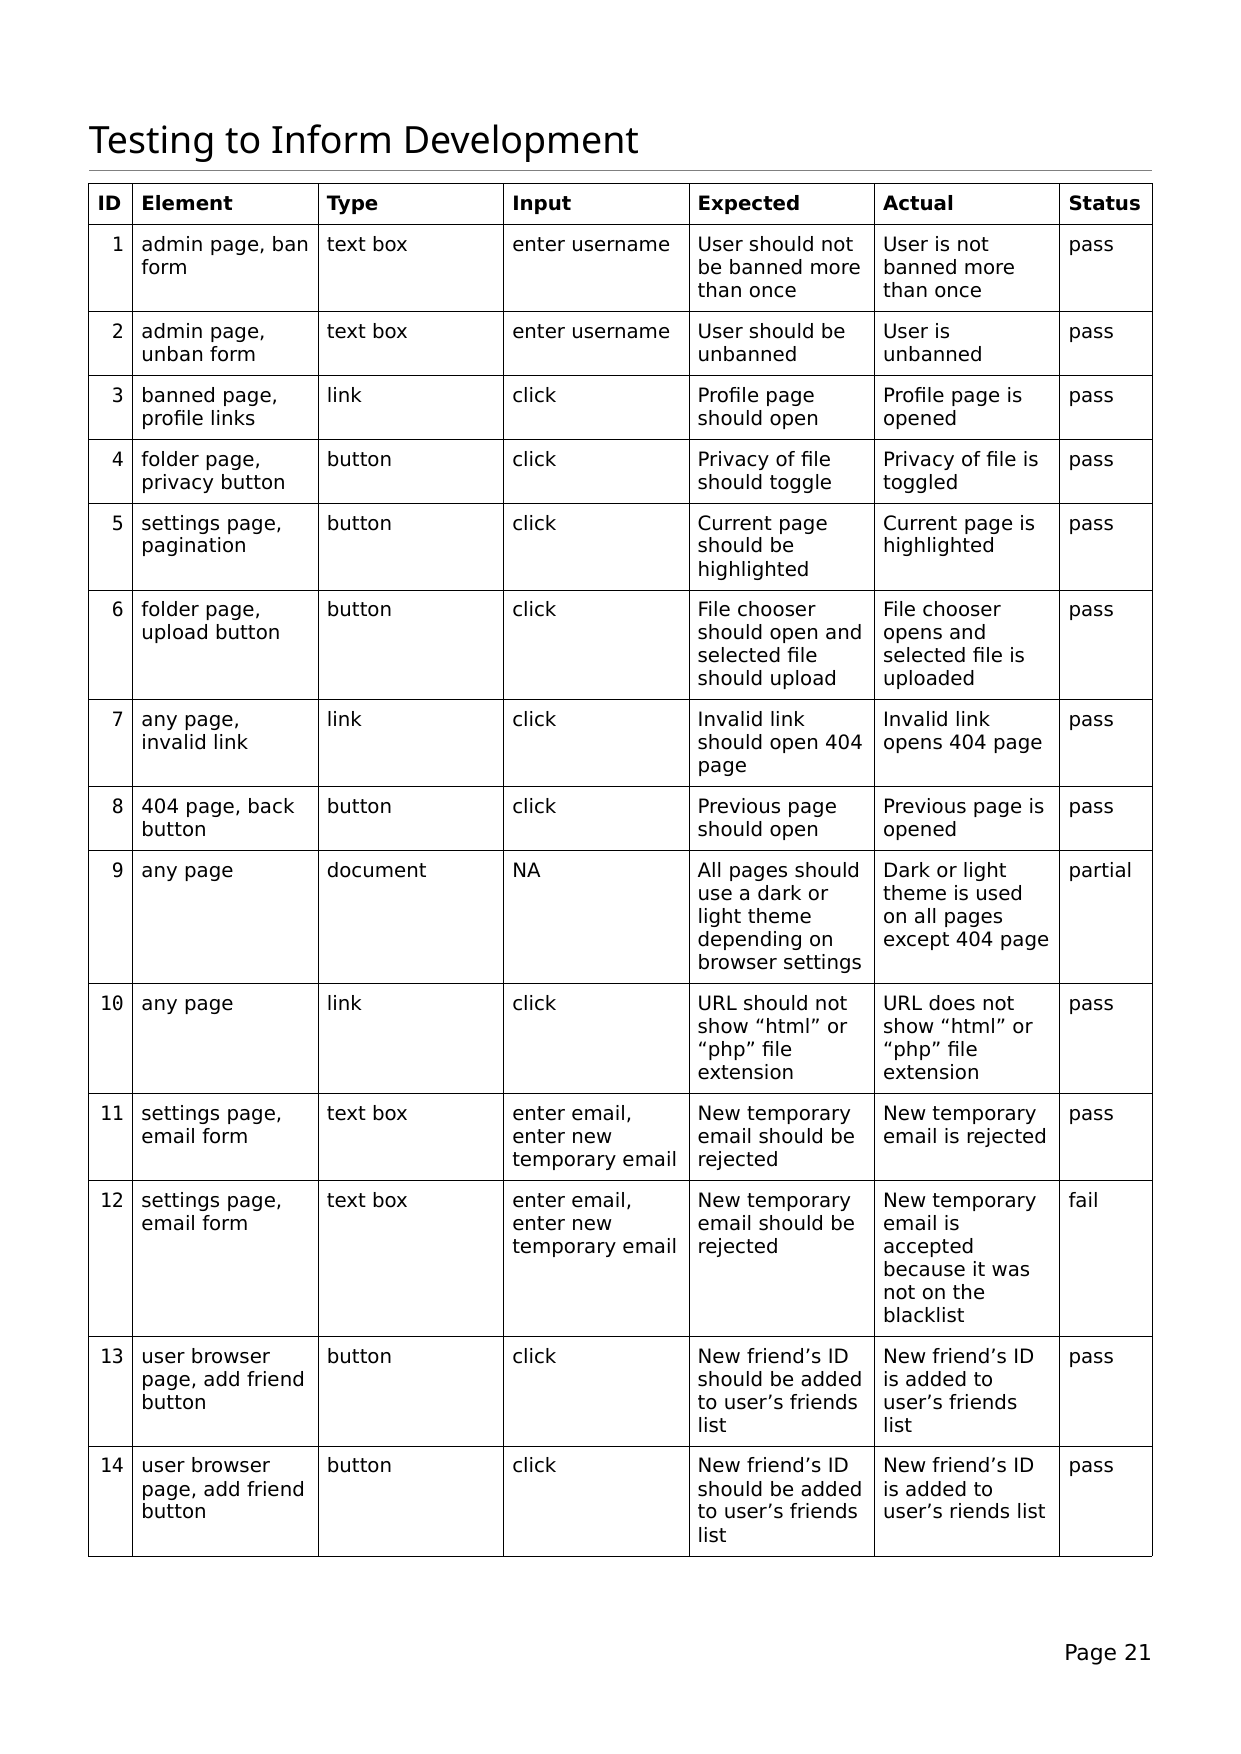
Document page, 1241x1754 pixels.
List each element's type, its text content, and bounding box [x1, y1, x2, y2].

table_cell User is unbanned [875, 312, 1059, 375]
table_cell 3 [89, 376, 132, 439]
table_cell folder page, upload button [133, 591, 318, 699]
table_cell click [504, 700, 689, 786]
table_cell button [319, 591, 503, 699]
table_cell enter email, enter new temporary email [504, 1181, 689, 1336]
table_cell pass [1060, 591, 1152, 699]
table_cell Privacy of file is toggled [875, 440, 1059, 503]
table_cell 4 [89, 440, 132, 503]
table_cell click [504, 376, 689, 439]
table_cell text box [319, 1094, 503, 1180]
table_cell User should be unbanned [690, 312, 874, 375]
table_cell enter email, enter new temporary email [504, 1094, 689, 1180]
table_cell button [319, 1337, 503, 1446]
table_cell pass [1060, 440, 1152, 503]
table_cell Current page should be highlighted [690, 504, 874, 589]
table_header Actual [875, 184, 1059, 224]
table_cell 10 [89, 984, 132, 1093]
table_cell Previous page is opened [875, 787, 1059, 850]
table_cell pass [1060, 1337, 1152, 1446]
table_cell pass [1060, 376, 1152, 439]
table_cell text box [319, 1181, 503, 1336]
table_cell NA [504, 851, 689, 983]
table_cell text box [319, 312, 503, 375]
table_cell pass [1060, 984, 1152, 1093]
table_cell settings page, email form [133, 1181, 318, 1336]
table_cell New friend’s ID is added to user’s friends list [875, 1337, 1059, 1446]
table_cell 14 [89, 1447, 132, 1556]
table_cell user browser page, add friend button [133, 1447, 318, 1556]
table_header Expected [690, 184, 874, 224]
table_cell All pages should use a dark or light theme depending on browser settings [690, 851, 874, 983]
table_cell admin page, ban form [133, 225, 318, 311]
table_header Type [319, 184, 503, 224]
table_cell Dark or light theme is used on all pages except 404 page [875, 851, 1059, 983]
table_cell New friend’s ID should be added to user’s friends list [690, 1337, 874, 1446]
table_header Input [504, 184, 689, 224]
table_cell click [504, 440, 689, 503]
table_cell 1 [89, 225, 132, 311]
table_cell any page, invalid link [133, 700, 318, 786]
table_cell File chooser opens and selected file is uploaded [875, 591, 1059, 699]
table_cell click [504, 591, 689, 699]
table_cell 5 [89, 504, 132, 589]
table_cell click [504, 1447, 689, 1556]
table_cell settings page, pagination [133, 504, 318, 589]
table_cell 12 [89, 1181, 132, 1336]
table_cell link [319, 700, 503, 786]
table_cell New temporary email is accepted because it was not on the blacklist [875, 1181, 1059, 1336]
table_cell link [319, 376, 503, 439]
table_cell folder page, privacy button [133, 440, 318, 503]
table_cell enter username [504, 312, 689, 375]
table_cell click [504, 1337, 689, 1446]
table_cell pass [1060, 1094, 1152, 1180]
table_cell pass [1060, 312, 1152, 375]
table_cell enter username [504, 225, 689, 311]
table_cell 2 [89, 312, 132, 375]
table_cell admin page, unban form [133, 312, 318, 375]
table_cell 7 [89, 700, 132, 786]
table_cell URL should not show “html” or “php” file extension [690, 984, 874, 1093]
table_cell settings page, email form [133, 1094, 318, 1180]
table_cell click [504, 504, 689, 589]
table_cell pass [1060, 225, 1152, 311]
table_cell Privacy of file should toggle [690, 440, 874, 503]
table_cell New friend’s ID is added to user’s riends list [875, 1447, 1059, 1556]
table_cell pass [1060, 504, 1152, 589]
table_cell pass [1060, 787, 1152, 850]
table_cell 13 [89, 1337, 132, 1446]
table_cell Invalid link opens 404 page [875, 700, 1059, 786]
table_cell partial [1060, 851, 1152, 983]
table_cell button [319, 1447, 503, 1556]
table_cell User should not be banned more than once [690, 225, 874, 311]
table_cell Current page is highlighted [875, 504, 1059, 589]
table_cell URL does not show “html” or “php” file extension [875, 984, 1059, 1093]
table_cell link [319, 984, 503, 1093]
table_header Status [1060, 184, 1152, 224]
table_cell any page [133, 984, 318, 1093]
table_cell New temporary email is rejected [875, 1094, 1059, 1180]
table_cell document [319, 851, 503, 983]
table_header ID [89, 184, 132, 224]
table_cell 8 [89, 787, 132, 850]
table_cell button [319, 504, 503, 589]
table_cell text box [319, 225, 503, 311]
table_cell File chooser should open and selected file should upload [690, 591, 874, 699]
table_cell 404 page, back button [133, 787, 318, 850]
table_cell Profile page is opened [875, 376, 1059, 439]
table_cell Invalid link should open 404 page [690, 700, 874, 786]
table_cell 6 [89, 591, 132, 699]
table_cell button [319, 787, 503, 850]
subtitle Testing to Inform Development [88, 113, 1152, 171]
table_cell pass [1060, 1447, 1152, 1556]
table_cell New temporary email should be rejected [690, 1094, 874, 1180]
table_cell Previous page should open [690, 787, 874, 850]
table_cell New friend’s ID should be added to user’s friends list [690, 1447, 874, 1556]
table_cell User is not banned more than once [875, 225, 1059, 311]
table_cell New temporary email should be rejected [690, 1181, 874, 1336]
table_cell user browser page, add friend button [133, 1337, 318, 1446]
table_cell button [319, 440, 503, 503]
table_cell click [504, 984, 689, 1093]
table_cell 11 [89, 1094, 132, 1180]
table_header Element [133, 184, 318, 224]
table_cell fail [1060, 1181, 1152, 1336]
table_cell banned page, profile links [133, 376, 318, 439]
table_cell pass [1060, 700, 1152, 786]
table_cell click [504, 787, 689, 850]
table_cell Profile page should open [690, 376, 874, 439]
table_cell any page [133, 851, 318, 983]
table_cell 9 [89, 851, 132, 983]
